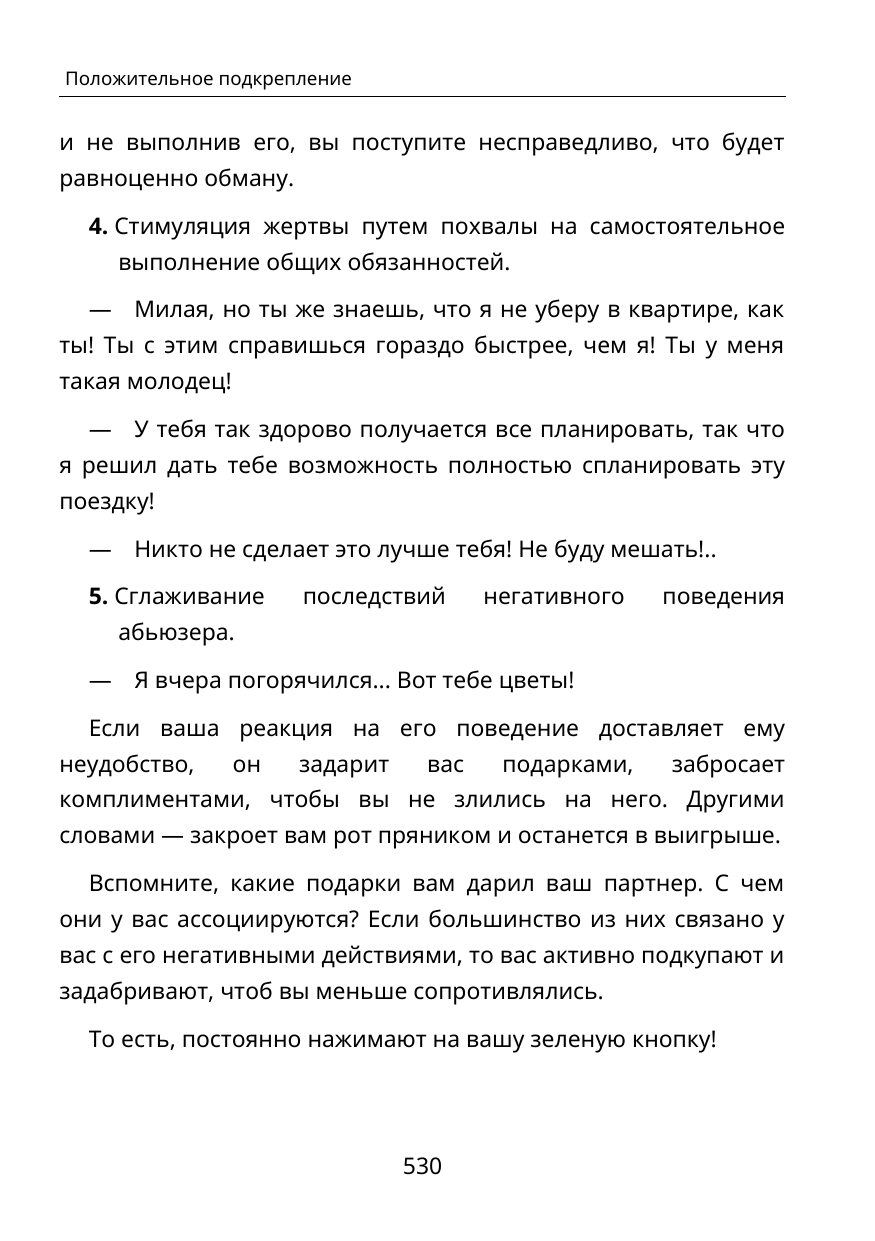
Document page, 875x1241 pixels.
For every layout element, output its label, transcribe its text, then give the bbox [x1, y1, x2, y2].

list Стимуляция жертвы путем похвалы на самостоятельное выполнение общих обязанностей. [88, 210, 786, 277]
list Сглаживание последствий негативного поведения абьюзера. [88, 580, 786, 647]
list Я вчера погорячился... Вот тебе цветы! [59, 664, 786, 695]
text и не выполнив его, вы поступите несправедливо, что будет равноценно обману. [59, 126, 786, 193]
list Милая, но ты же знаешь, что я не уберу в квартире, как ты! Ты с этим справишься гораздо быстрее, чем я! Ты у меня такая молодец! [59, 293, 786, 396]
text То есть, постоянно нажимают на вашу зеленую кнопку! [59, 1023, 786, 1054]
text Если ваша реакция на его поведение доставляет ему неудобство, он задарит вас подарками, забросает комплиментами, чтобы вы не злились на него. Другими словами — закроет вам рот пряником и останется в выигрыше. [59, 712, 786, 851]
list Никто не сделает это лучше тебя! Не буду мешать!.. [59, 532, 786, 564]
list У тебя так здорово получается все планировать, так что я решил дать тебе возможность полностью спланировать эту поездку! [59, 413, 786, 516]
text Вспомните, какие подарки вам дарил ваш партнер. С чем они у вас ассоциируются? Если большинство из них связано у вас с его негативными действиями, то вас активно подкупают и задабривают, чтоб вы меньше сопротивлялись. [59, 867, 786, 1006]
